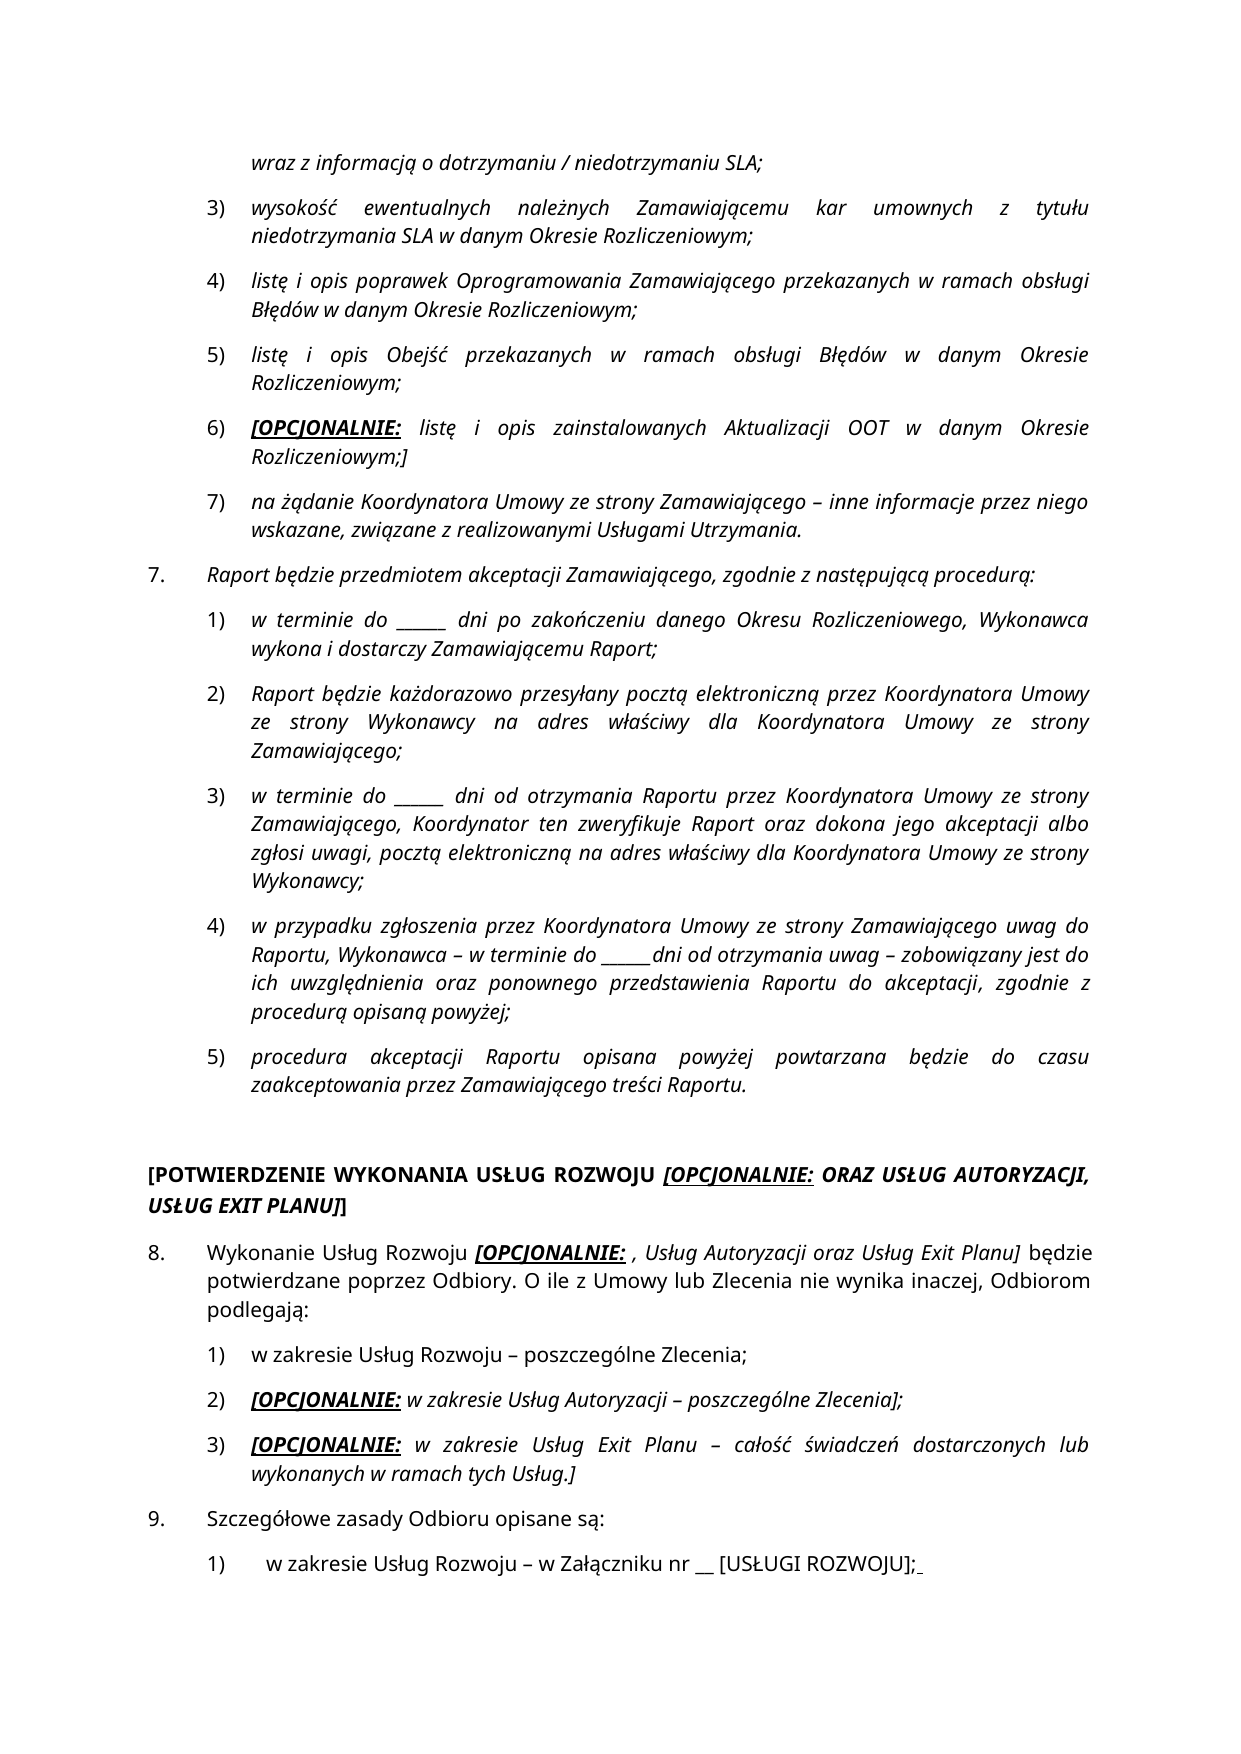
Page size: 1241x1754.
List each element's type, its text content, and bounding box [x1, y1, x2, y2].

list Wykonanie Usług Rozwoju [OPCJONALNIE: , Usług Autoryzacji oraz Usług Exit Planu] będzie potwierdzane poprzez Odbiory. O ile z Umowy lub Zlecenia nie wynika inaczej, Odbiorom podlegają: [148, 1238, 1093, 1323]
text [POTWIERDZENIE WYKONANIA USŁUG ROZWOJU [OPCJONALNIE: ORAZ USŁUG AUTORYZACJI, USŁUG EXIT PLANU]] [148, 1161, 1093, 1219]
list listę i opis Obejść przekazanych w ramach obsługi Błędów w danym Okresie Rozliczeniowym; [207, 340, 1093, 397]
list Raport będzie każdorazowo przesyłany pocztą elektroniczną przez Koordynatora Umowy ze strony Wykonawcy na adres właściwy dla Koordynatora Umowy ze strony Zamawiającego; [207, 679, 1093, 764]
list Szczegółowe zasady Odbioru opisane są: [148, 1504, 1093, 1532]
list [OPCJONALNIE: listę i opis zainstalowanych Aktualizacji OOT w danym Okresie Rozliczeniowym;] [207, 413, 1093, 470]
list wysokość ewentualnych należnych Zamawiającemu kar umownych z tytułu niedotrzymania SLA w danym Okresie Rozliczeniowym; [207, 193, 1093, 249]
list w zakresie Usług Rozwoju – poszczególne Zlecenia; [207, 1340, 1093, 1368]
list [OPCJONALNIE: w zakresie Usług Exit Planu – całość świadczeń dostarczonych lub wykonanych w ramach tych Usług.] [207, 1430, 1093, 1487]
list w terminie do ______ dni po zakończeniu danego Okresu Rozliczeniowego, Wykonawca wykona i dostarczy Zamawiającemu Raport; [207, 606, 1093, 662]
list w terminie do ______ dni od otrzymania Raportu przez Koordynatora Umowy ze strony Zamawiającego, Koordynator ten zweryfikuje Raport oraz dokona jego akceptacji albo zgłosi uwagi, pocztą elektroniczną na adres właściwy dla Koordynatora Umowy ze strony Wykonawcy; [207, 781, 1093, 895]
list w przypadku zgłoszenia przez Koordynatora Umowy ze strony Zamawiającego uwag do Raportu, Wykonawca – w terminie do ______dni od otrzymania uwag – zobowiązany jest do ich uwzględnienia oraz ponownego przedstawienia Raportu do akceptacji, zgodnie z procedurą opisaną powyżej; [207, 911, 1093, 1025]
list [OPCJONALNIE: w zakresie Usług Autoryzacji – poszczególne Zlecenia]; [207, 1385, 1093, 1413]
list procedura akceptacji Raportu opisana powyżej powtarzana będzie do czasu zaakceptowania przez Zamawiającego treści Raportu. [207, 1042, 1093, 1099]
list Raport będzie przedmiotem akceptacji Zamawiającego, zgodnie z następującą procedurą: [148, 560, 1093, 589]
list na żądanie Koordynatora Umowy ze strony Zamawiającego – inne informacje przez niego wskazane, związane z realizowanymi Usługami Utrzymania. [207, 487, 1093, 544]
list wraz z informacją o dotrzymaniu / niedotrzymaniu SLA; [207, 148, 1093, 176]
list w zakresie Usług Rozwoju – w Załączniku nr __ [USŁUGI ROZWOJU]; [207, 1549, 1093, 1577]
list listę i opis poprawek Oprogramowania Zamawiającego przekazanych w ramach obsługi Błędów w danym Okresie Rozliczeniowym; [207, 266, 1093, 323]
